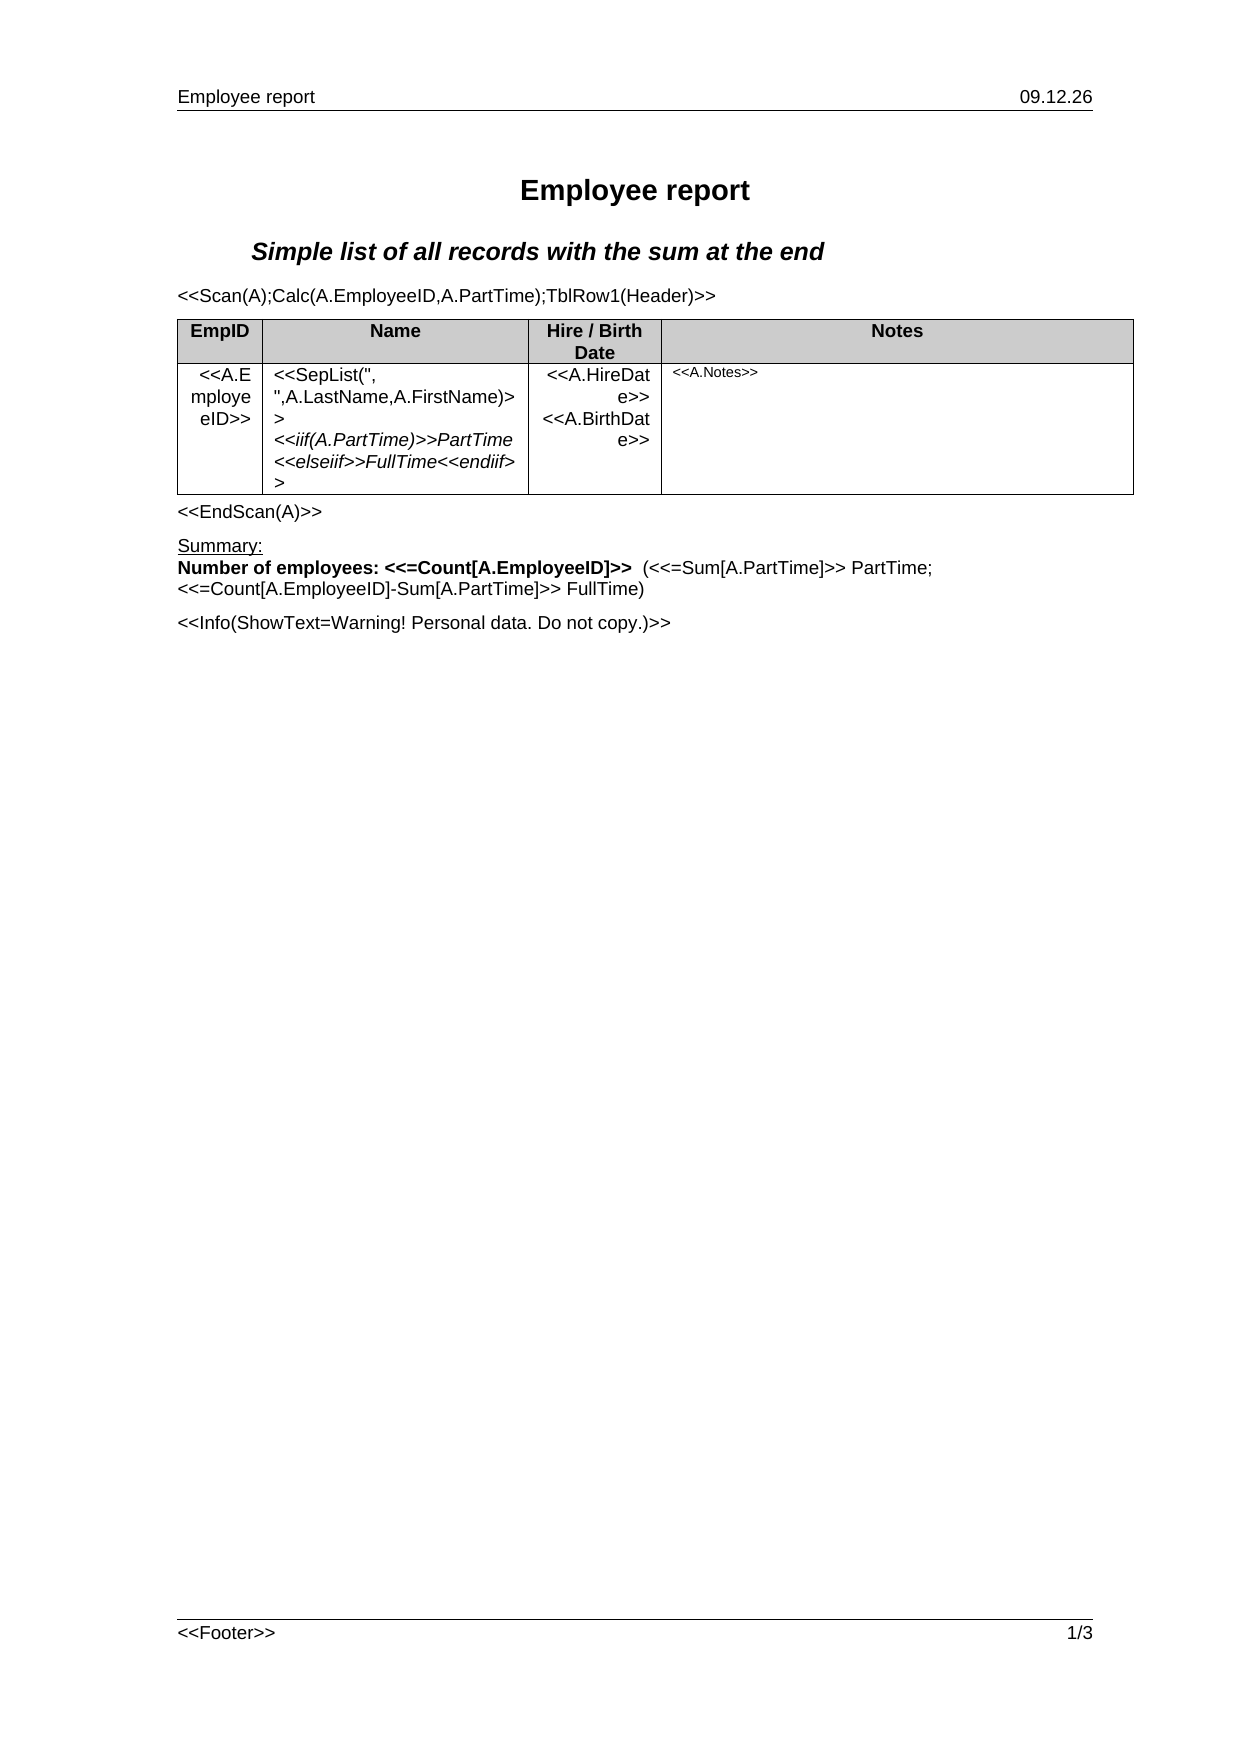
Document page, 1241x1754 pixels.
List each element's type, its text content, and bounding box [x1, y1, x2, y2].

text Summary: Number of employees: <<=Count[A.EmployeeID]>> (<<=Sum[A.PartTime]>> PartTime; <<=Count[A.EmployeeID]-Sum[A.PartTime]>> FullTime) [177, 535, 1093, 599]
table_cell <<A.Notes>> [662, 364, 1133, 493]
table_header EmpID [178, 320, 262, 363]
text <<Info(ShowText=Warning! Personal data. Do not copy.)>> [177, 612, 1093, 634]
table_cell <<SepList(", ",A.LastName,A.FirstName)>> <<iif(A.PartTime)>>PartTime<<elseiif>>FullTime<<endiif>> [263, 364, 528, 493]
subtitle Simple list of all records with the sum at the end [177, 237, 1093, 266]
table_cell <<A.HireDate>> <<A.BirthDate>> [529, 364, 661, 493]
text <<EndScan(A)>> [177, 501, 1093, 522]
table_header Hire / Birth Date [529, 320, 661, 363]
subtitle Employee report [177, 173, 1093, 206]
text <<Scan(A);Calc(A.EmployeeID,A.PartTime);TblRow1(Header)>> [177, 285, 1093, 306]
table_cell <<A.EmployeeID>> [178, 364, 262, 493]
table_header Notes [662, 320, 1133, 363]
table_header Name [263, 320, 528, 363]
